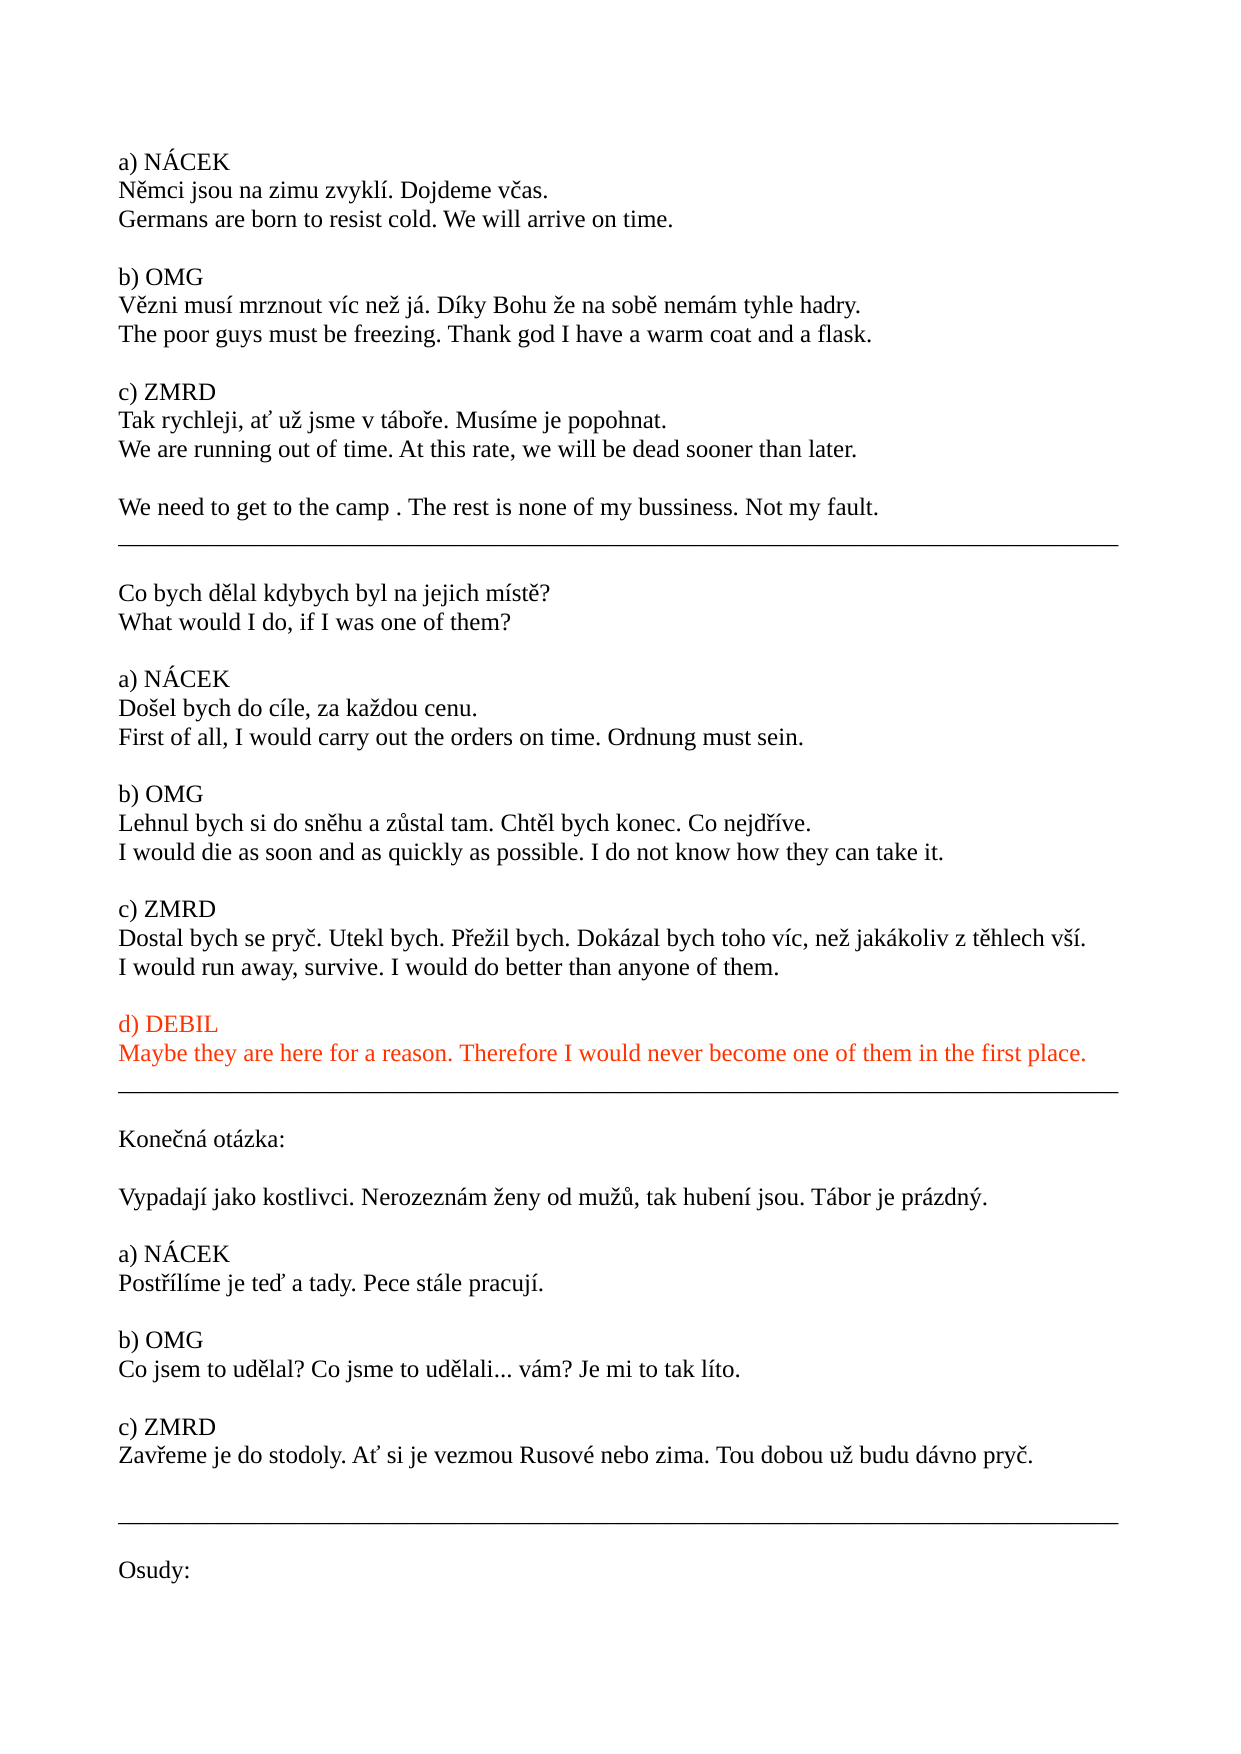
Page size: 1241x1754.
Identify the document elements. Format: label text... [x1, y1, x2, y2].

text Maybe they are here for a reason. Therefore I would never become one of them in the first place. ________________________________________________________________________________ Konečná otázka: Vypadají jako kostlivci. Nerozeznám ženy od mužů, tak hubení jsou. Tábor je prázdný. a) NÁCEK [118, 1038, 1122, 1268]
text Tak rychleji, ať už jsme v táboře. Musíme je popohnat. [118, 406, 1122, 434]
text Dostal bych se pryč. Utekl bych. Přežil bych. Dokázal bych toho víc, než jakákoliv z těhlech vší. [118, 923, 1122, 952]
text Postřílíme je teď a tady. Pece stále pracují. b) OMG [118, 1268, 1122, 1354]
text a) NÁCEK [118, 118, 1122, 176]
text Co jsem to udělal? Co jsme to udělali... vám? Je mi to tak líto. c) ZMRD [118, 1354, 1122, 1441]
text d) DEBIL [118, 1009, 1122, 1038]
text Zavřeme je do stodoly. Ať si je vezmou Rusové nebo zima. Tou dobou už budu dávno pryč. ________________________________________________________________________________ Osudy: [118, 1441, 1122, 1613]
text c) ZMRD [118, 377, 1122, 406]
text a) NÁCEK [118, 636, 1122, 693]
text b) OMG [118, 751, 1122, 808]
text Němci jsou na zimu zvyklí. Dojdeme včas. [118, 176, 1122, 204]
text I would run away, survive. I would do better than anyone of them. [118, 952, 1122, 981]
text b) OMG [118, 233, 1122, 291]
text What would I do, if I was one of them? [118, 607, 1122, 636]
text Lehnul bych si do sněhu a zůstal tam. Chtěl bych konec. Co nejdříve. I would die as soon and as quickly as possible. I do not know how they can take it. [118, 808, 1122, 866]
text c) ZMRD [118, 894, 1122, 923]
text Vězni musí mrznout víc než já. Díky Bohu že na sobě nemám tyhle hadry. The poor guys must be freezing. Thank god I have a warm coat and a flask. [118, 291, 1122, 348]
text We are running out of time. At this rate, we will be dead sooner than later. [118, 434, 1122, 463]
text We need to get to the camp . The rest is none of my bussiness. Not my fault. ________________________________________________________________________________ Co bych dělal kdybych byl na jejich místě? [118, 492, 1122, 607]
text Germans are born to resist cold. We will arrive on time. [118, 204, 1122, 233]
text Došel bych do cíle, za každou cenu. First of all, I would carry out the orders on time. Ordnung must sein. [118, 693, 1122, 751]
